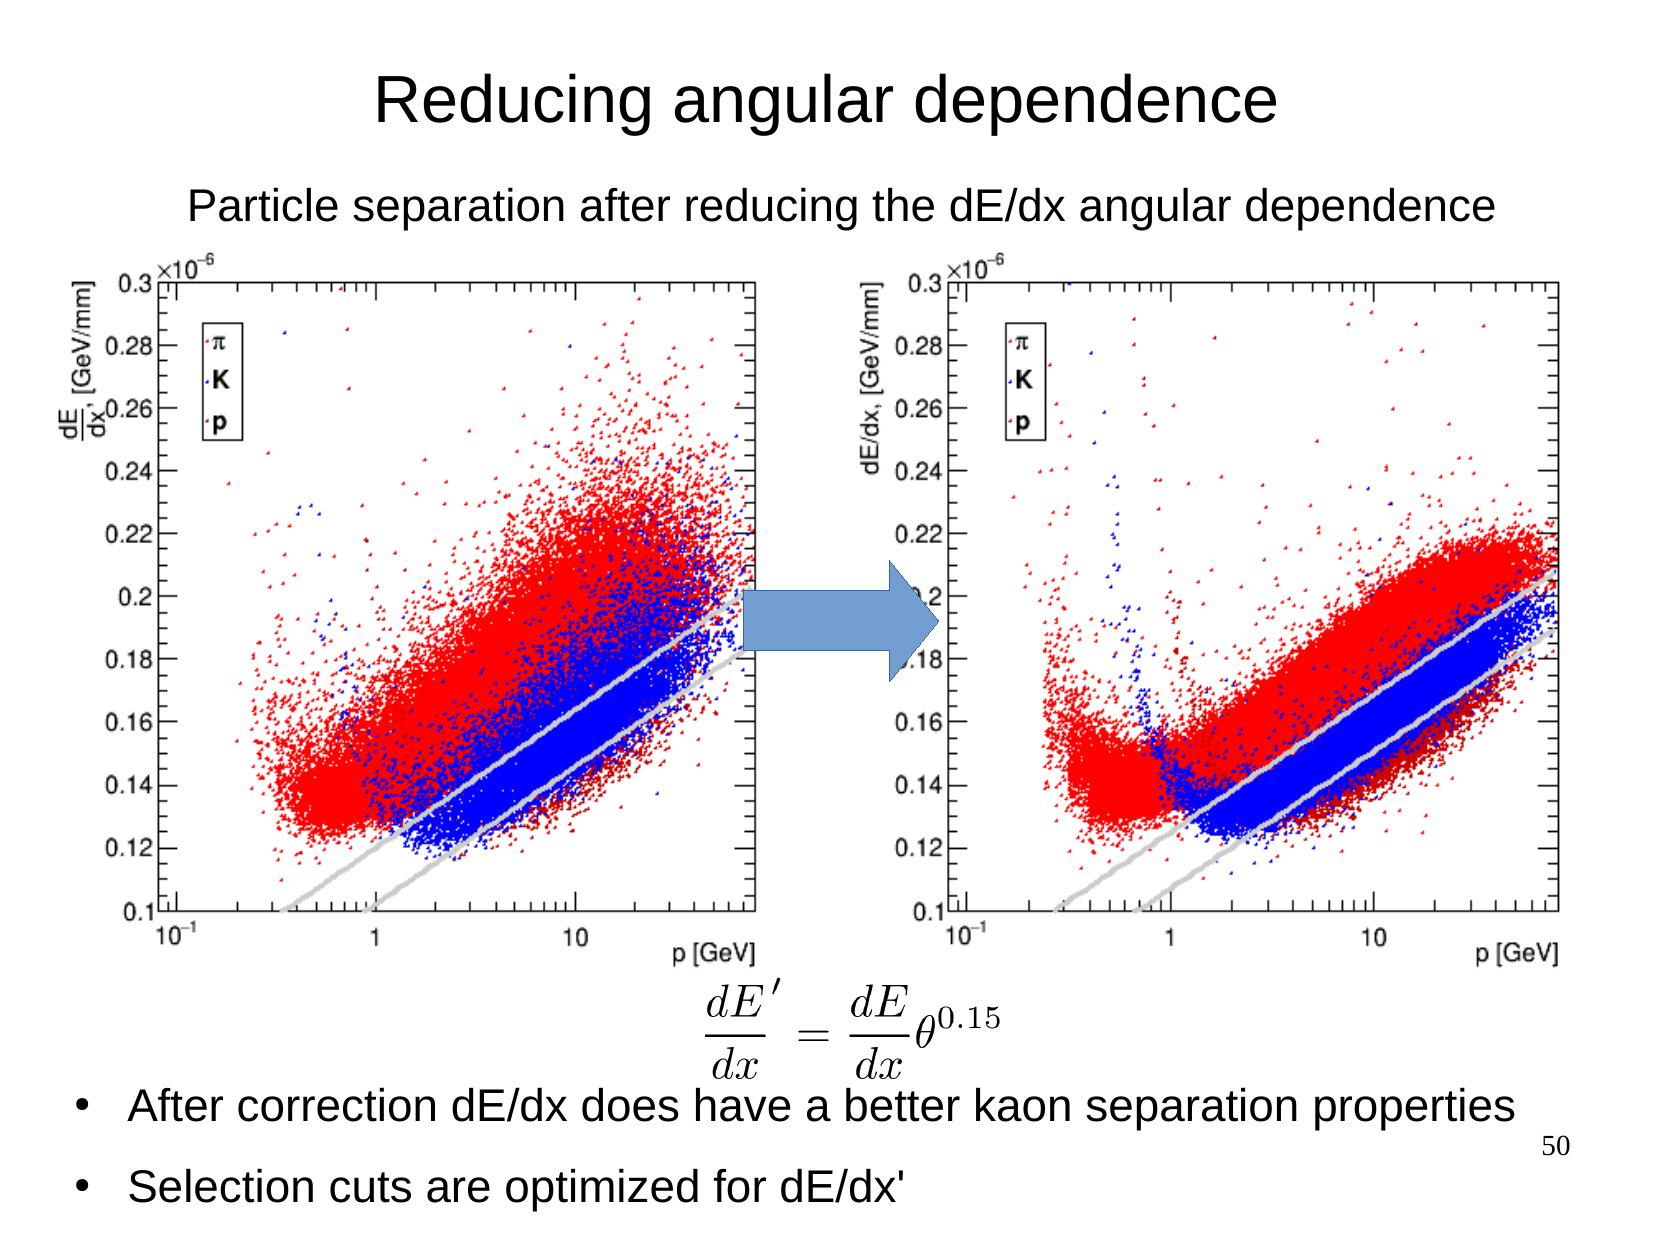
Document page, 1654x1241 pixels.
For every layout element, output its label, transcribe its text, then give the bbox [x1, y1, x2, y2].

text_box [743, 560, 939, 682]
text_box Particle separation after reducing the dE/dx angular dependence [6, 180, 1621, 298]
picture [53, 298, 1592, 1079]
title Reducing angular dependence [82, 49, 1571, 151]
list After correction dE/dx does have a better kaon separation properties Selection cuts are optimized for dE/dx' [56, 1080, 1561, 1231]
